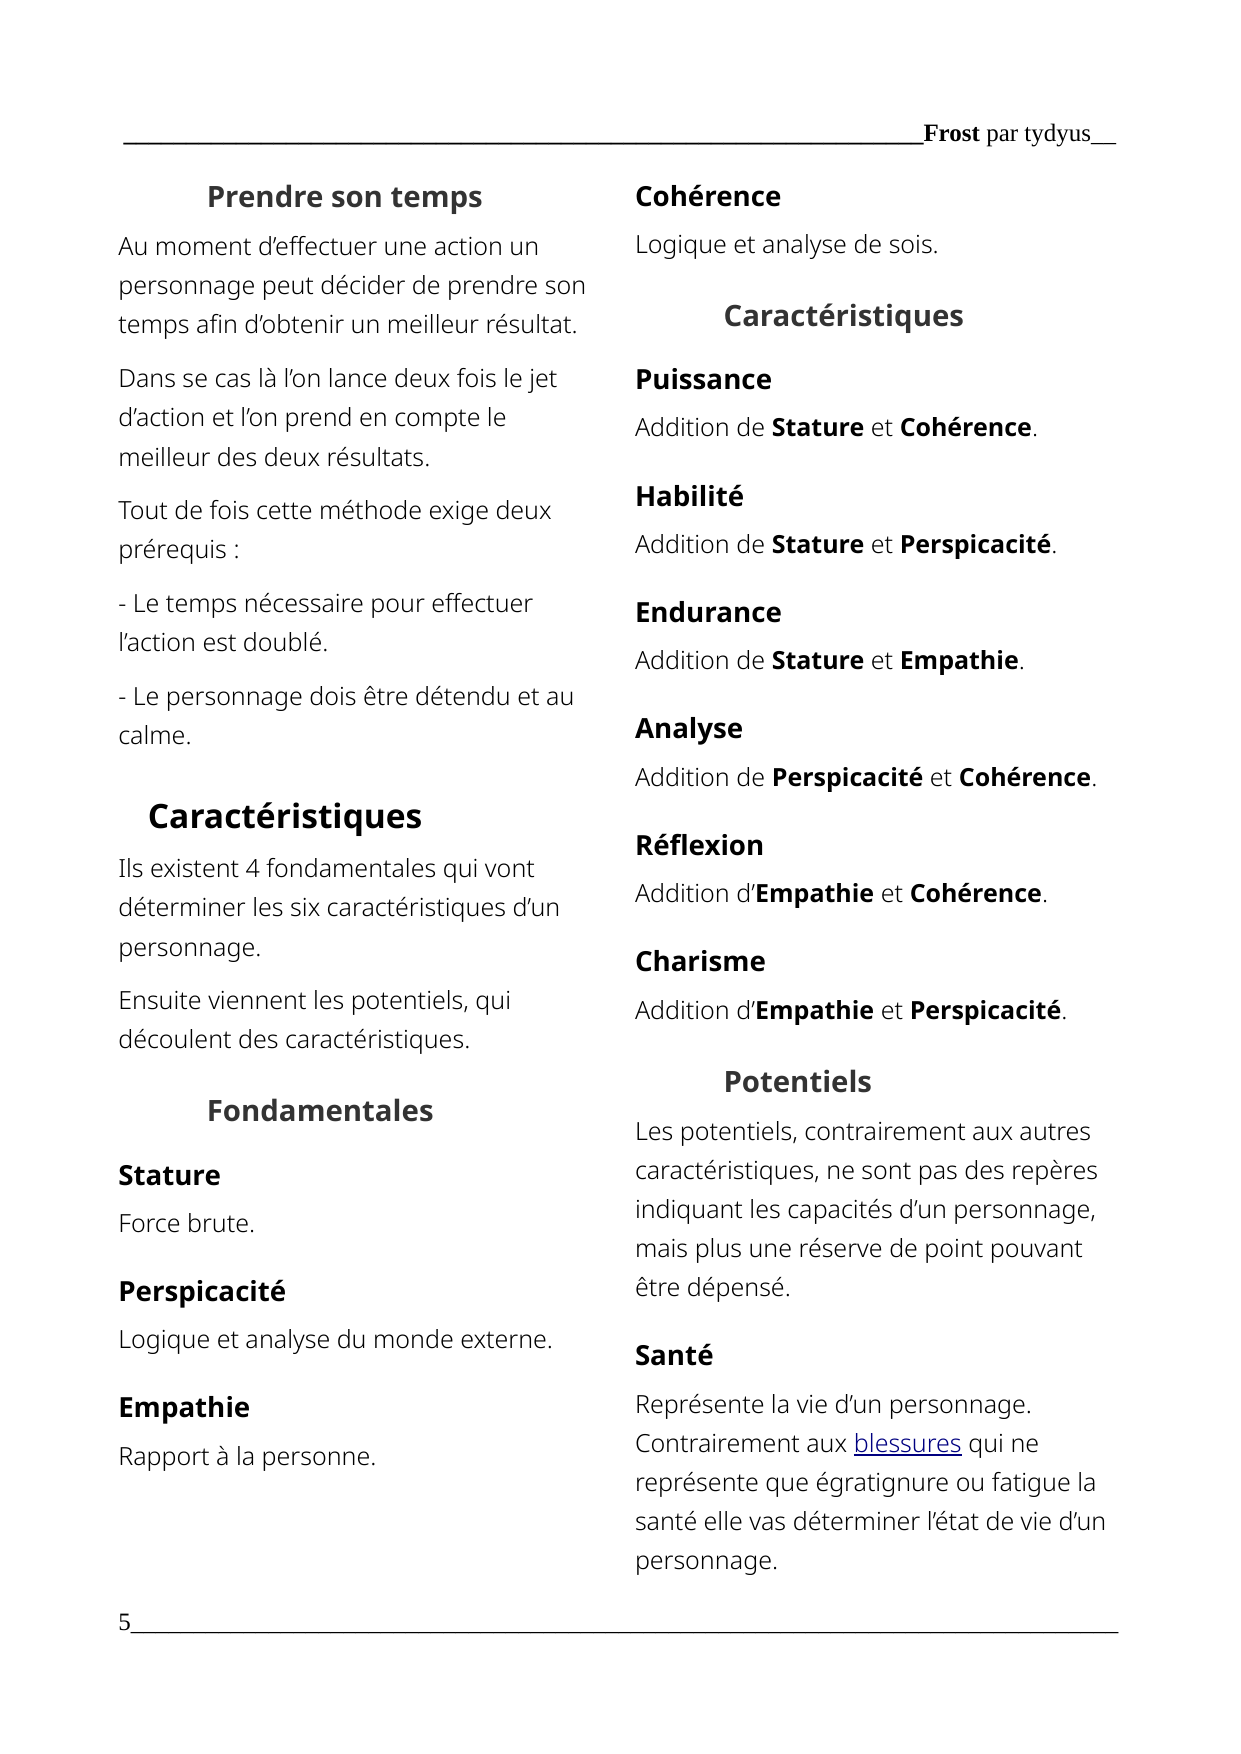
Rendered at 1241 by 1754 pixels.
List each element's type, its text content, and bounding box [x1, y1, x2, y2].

subtitle Réflexion [635, 826, 1122, 863]
subtitle Caractéristiques [723, 295, 1122, 335]
text Dans se cas là l’on lance deux fois le jet d’action et l’on prend en compte le meilleur des deux résultats. [118, 361, 605, 473]
text Addition de Stature et Empathie. [635, 643, 1122, 677]
text Addition de Perspicacité et Cohérence. [635, 759, 1122, 793]
text Ils existent 4 fondamentales qui vont déterminer les six caractéristiques d’un personnage. [118, 851, 605, 963]
subtitle Empathie [118, 1388, 605, 1426]
text Au moment d’effectuer une action un personnage peut décider de prendre son temps afin d’obtenir un meilleur résultat. [118, 229, 605, 341]
subtitle Stature [118, 1155, 605, 1193]
subtitle Analyse [635, 709, 1122, 747]
text - Le temps nécessaire pour effectuer l’action est doublé. [118, 586, 605, 659]
subtitle Prendre son temps [207, 176, 605, 216]
text Addition d’Empathie et Perspicacité. [635, 992, 1122, 1026]
text Ensuite viennent les potentiels, qui découlent des caractéristiques. [118, 983, 605, 1056]
text Tout de fois cette méthode exige deux prérequis : [118, 493, 605, 566]
subtitle Perspicacité [118, 1272, 605, 1309]
text Addition de Stature et Cohérence. [635, 410, 1122, 444]
subtitle Caractéristiques [148, 793, 605, 838]
subtitle Potentiels [723, 1061, 1122, 1101]
text - Le personnage dois être détendu et au calme. [118, 679, 605, 752]
text Rapport à la personne. [118, 1438, 605, 1473]
subtitle Santé [635, 1336, 1122, 1374]
text Les potentiels, contrairement aux autres caractéristiques, ne sont pas des repères indiquant les capacités d’un personnage, mais plus une réserve de point pouvant être dépensé. [635, 1113, 1122, 1304]
subtitle Puissance [635, 360, 1122, 398]
text Addition d’Empathie et Cohérence. [635, 876, 1122, 910]
subtitle Endurance [635, 593, 1122, 631]
text Représente la vie d’un personnage. Contrairement aux blessures qui ne représente que égratignure ou fatigue la santé elle vas déterminer l’état de vie d’un personnage. [635, 1386, 1122, 1577]
subtitle Habilité [635, 476, 1122, 514]
text Logique et analyse du monde externe. [118, 1322, 605, 1356]
subtitle Charisme [635, 942, 1122, 980]
subtitle Fondamentales [207, 1090, 605, 1130]
subtitle Cohérence [635, 176, 1122, 214]
text Logique et analyse de sois. [635, 227, 1122, 261]
text Force brute. [118, 1206, 605, 1240]
text Addition de Stature et Perspicacité. [635, 527, 1122, 561]
